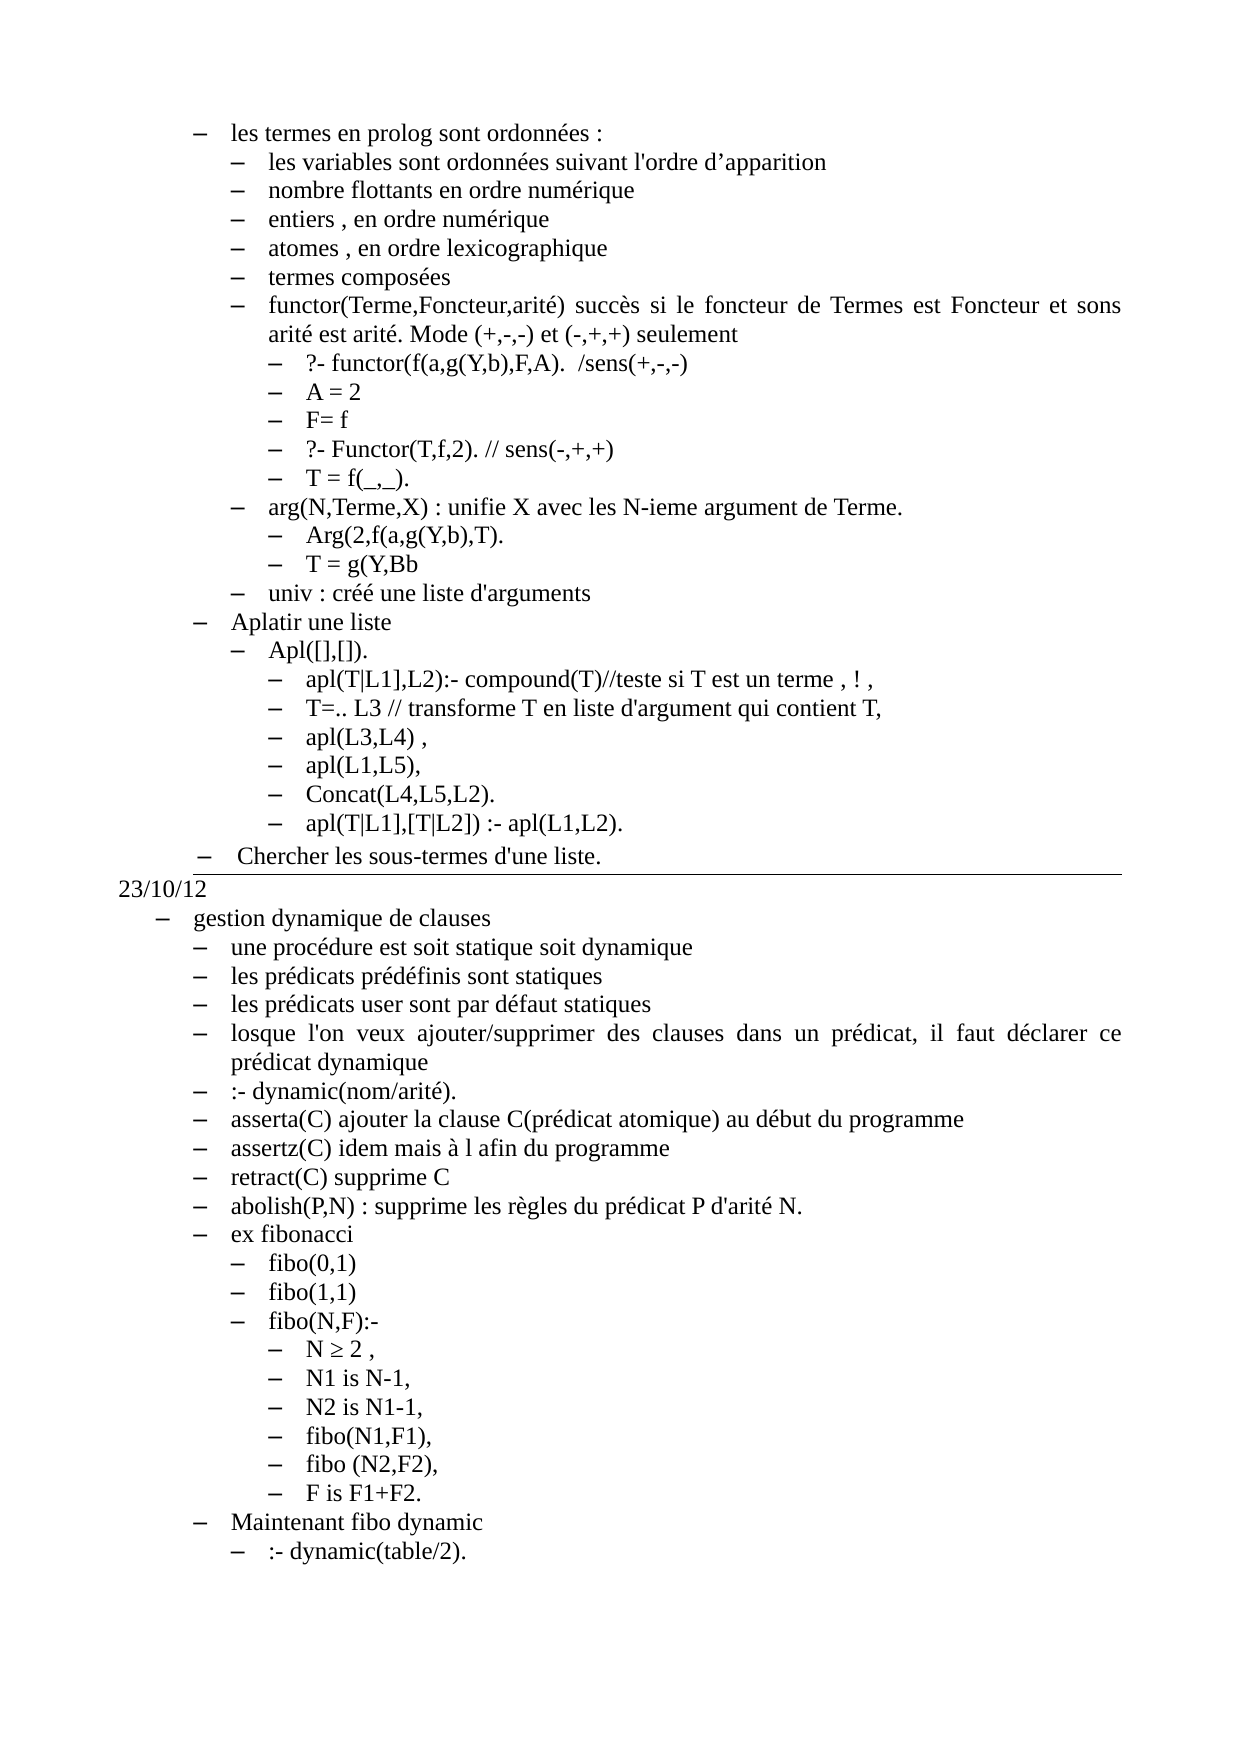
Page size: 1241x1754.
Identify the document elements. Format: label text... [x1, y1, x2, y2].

list fibo (N2,F2), [268, 1449, 1122, 1478]
list T=.. L3 // transforme T en liste d'argument qui contient T, [268, 693, 1122, 722]
list T = g(Y,Bb [268, 549, 1122, 578]
list les prédicats prédéfinis sont statiques [193, 961, 1122, 989]
list N2 is N1-1, [268, 1392, 1122, 1421]
list nombre flottants en ordre numérique [231, 176, 1122, 204]
list Apl([],[]). [231, 636, 1122, 664]
list fibo(1,1) [231, 1277, 1122, 1306]
list :- dynamic(table/2). [231, 1536, 1122, 1564]
list les termes en prolog sont ordonnées : [193, 118, 1122, 147]
list une procédure est soit statique soit dynamique [193, 932, 1122, 961]
list atomes , en ordre lexicographique [231, 233, 1122, 262]
list fibo(N1,F1), [268, 1421, 1122, 1449]
list apl(L1,L5), [268, 751, 1122, 779]
list fibo(N,F):- [231, 1306, 1122, 1334]
list Aplatir une liste [193, 607, 1122, 636]
list les prédicats user sont par défaut statiques [193, 989, 1122, 1018]
list univ : créé une liste d'arguments [231, 578, 1122, 607]
list apl(T|L1],[T|L2]) :- apl(L1,L2). [268, 808, 1122, 837]
list N1 is N-1, [268, 1363, 1122, 1392]
list functor(Terme,Foncteur,arité) succès si le foncteur de Termes est Foncteur et sons arité est arité. Mode (+,-,-) et (-,+,+) seulement [231, 291, 1122, 348]
list Arg(2,f(a,g(Y,b),T). [268, 521, 1122, 549]
list fibo(0,1) [231, 1248, 1122, 1277]
list losque l'on veux ajouter/supprimer des clauses dans un prédicat, il faut déclarer ce prédicat dynamique [193, 1018, 1122, 1076]
list apl(T|L1],L2):- compound(T)//teste si T est un terme , ! , [268, 664, 1122, 693]
list asserta(C) ajouter la clause C(prédicat atomique) au début du programme [193, 1104, 1122, 1133]
list ?- Functor(T,f,2). // sens(-,+,+) [268, 434, 1122, 463]
list Chercher les sous-termes d'une liste. [193, 837, 1122, 874]
list les variables sont ordonnées suivant l'ordre d’apparition [231, 147, 1122, 176]
list arg(N,Terme,X) : unifie X avec les N-ieme argument de Terme. [231, 492, 1122, 521]
list Concat(L4,L5,L2). [268, 779, 1122, 808]
list assertz(C) idem mais à l afin du programme [193, 1133, 1122, 1162]
list N ≥ 2 , [268, 1334, 1122, 1363]
list ex fibonacci [193, 1219, 1122, 1248]
list :- dynamic(nom/arité). [193, 1076, 1122, 1104]
list abolish(P,N) : supprime les règles du prédicat P d'arité N. [193, 1191, 1122, 1219]
list termes composées [231, 262, 1122, 291]
list ?- functor(f(a,g(Y,b),F,A). /sens(+,-,-) [268, 348, 1122, 377]
list F= f [268, 406, 1122, 434]
list entiers , en ordre numérique [231, 204, 1122, 233]
list retract(C) supprime C [193, 1162, 1122, 1191]
text 23/10/12 [118, 874, 1122, 903]
list F is F1+F2. [268, 1478, 1122, 1507]
list T = f(_,_). [268, 463, 1122, 492]
list gestion dynamique de clauses [156, 903, 1122, 932]
list Maintenant fibo dynamic [193, 1507, 1122, 1536]
list A = 2 [268, 377, 1122, 406]
list apl(L3,L4) , [268, 722, 1122, 751]
